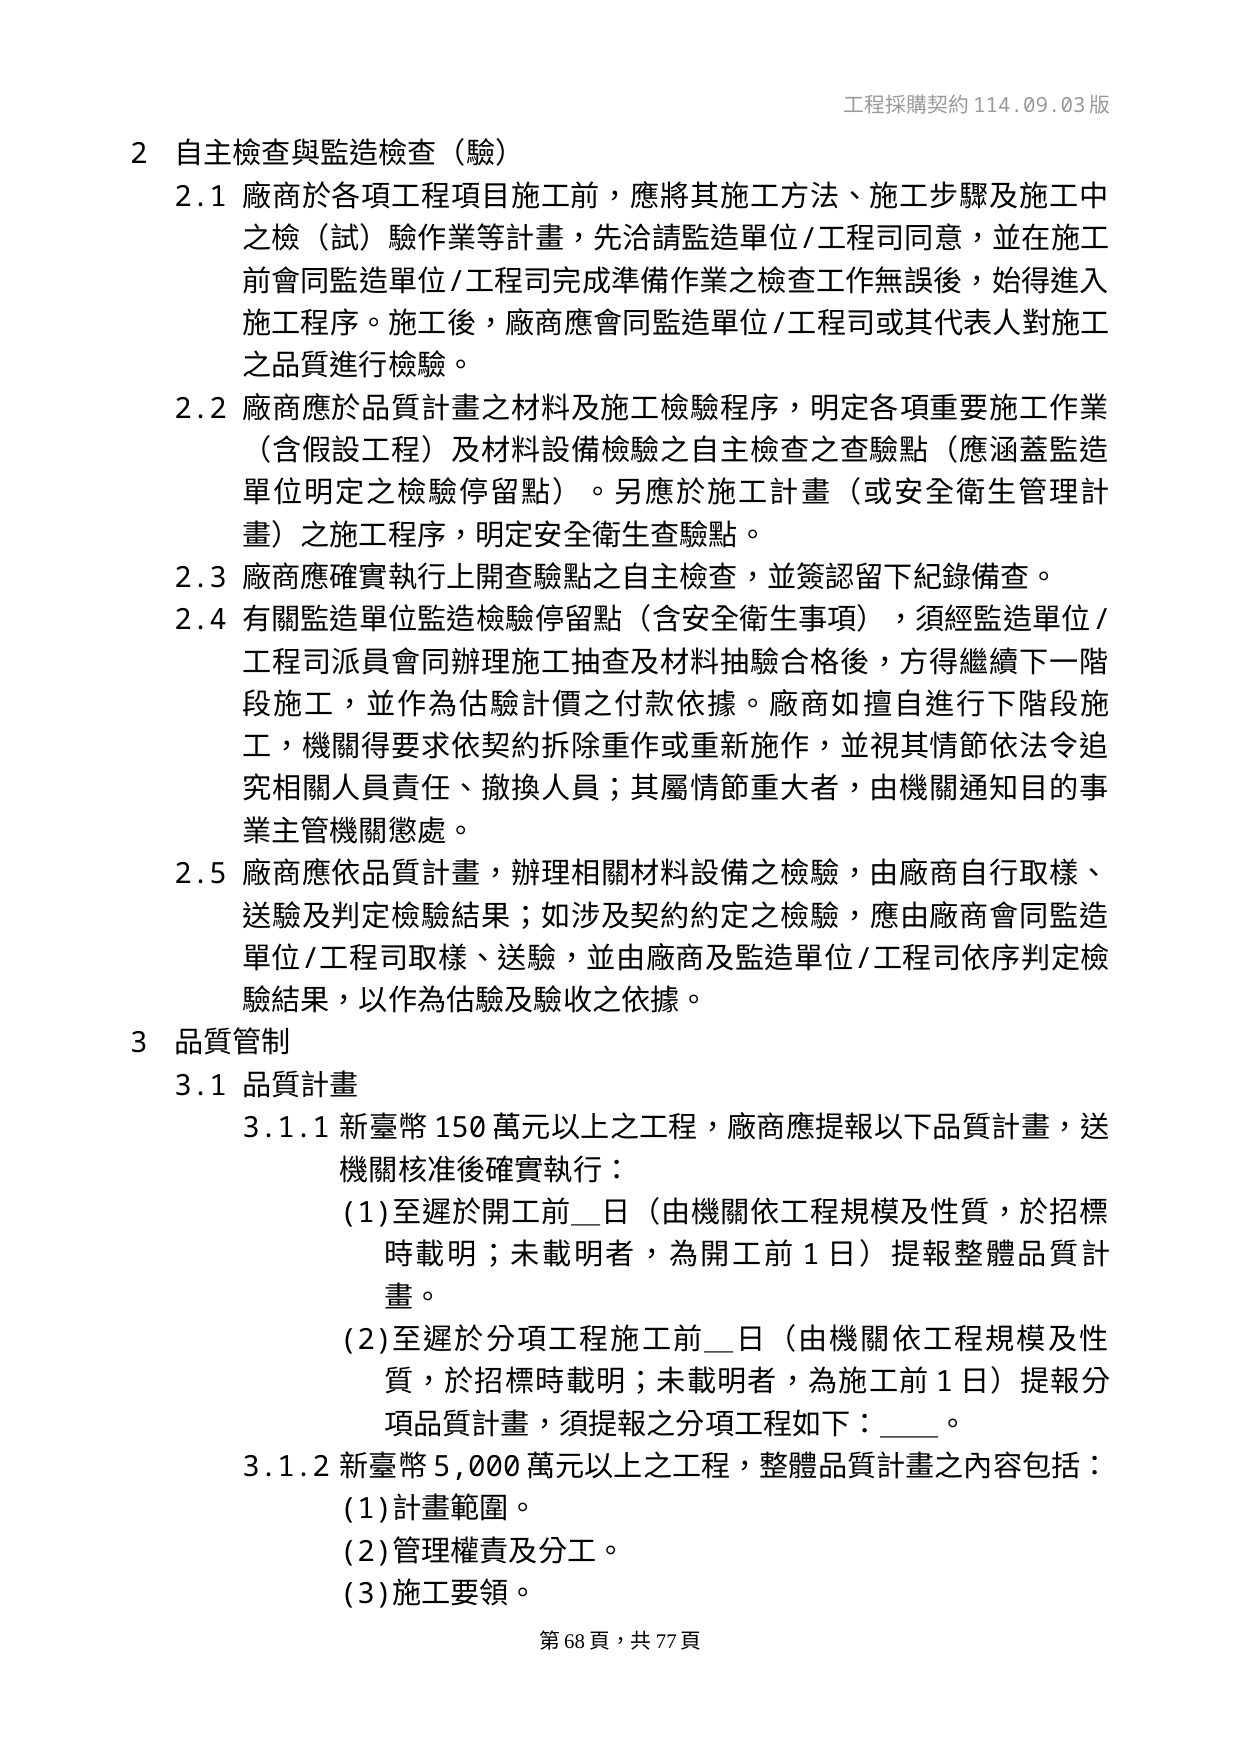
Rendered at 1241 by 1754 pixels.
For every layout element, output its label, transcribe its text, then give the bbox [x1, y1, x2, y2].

list 至遲於開工前＿日（由機關依工程規模及性質，於招標時載明；未載明者，為開工前1日）提報整體品質計畫。 [339, 1188, 1110, 1316]
list 品質計畫 [174, 1061, 1110, 1104]
list 計畫範圍。 [339, 1485, 1110, 1527]
list 品質管制 [130, 1019, 1110, 1061]
list 新臺幣5,000萬元以上之工程，整體品質計畫之內容包括： [242, 1443, 1110, 1485]
list 至遲於分項工程施工前＿日（由機關依工程規模及性質，於招標時載明；未載明者，為施工前1日）提報分項品質計畫，須提報之分項工程如下：＿＿。 [339, 1316, 1110, 1443]
list 有關監造單位監造檢驗停留點（含安全衛生事項），須經監造單位/工程司派員會同辦理施工抽查及材料抽驗合格後，方得繼續下一階段施工，並作為估驗計價之付款依據。廠商如擅自進行下階段施工，機關得要求依契約拆除重作或重新施作，並視其情節依法令追究相關人員責任、撤換人員；其屬情節重大者，由機關通知目的事業主管機關懲處。 [174, 596, 1110, 850]
list 新臺幣150萬元以上之工程，廠商應提報以下品質計畫，送機關核准後確實執行： [242, 1104, 1110, 1188]
list 施工要領。 [339, 1570, 1110, 1612]
list 廠商應於品質計畫之材料及施工檢驗程序，明定各項重要施工作業（含假設工程）及材料設備檢驗之自主檢查之查驗點（應涵蓋監造單位明定之檢驗停留點）。另應於施工計畫（或安全衛生管理計畫）之施工程序，明定安全衛生查驗點。 [174, 384, 1110, 553]
list 廠商應依品質計畫，辦理相關材料設備之檢驗，由廠商自行取樣、送驗及判定檢驗結果；如涉及契約約定之檢驗，應由廠商會同監造單位/工程司取樣、送驗，並由廠商及監造單位/工程司依序判定檢驗結果，以作為估驗及驗收之依據。 [174, 850, 1110, 1019]
list 管理權責及分工。 [339, 1527, 1110, 1570]
list 廠商於各項工程項目施工前，應將其施工方法、施工步驟及施工中之檢（試）驗作業等計畫，先洽請監造單位/工程司同意，並在施工前會同監造單位/工程司完成準備作業之檢查工作無誤後，始得進入施工程序。施工後，廠商應會同監造單位/工程司或其代表人對施工之品質進行檢驗。 [174, 172, 1110, 384]
list 自主檢查與監造檢查（驗） [130, 130, 1110, 172]
list 廠商應確實執行上開查驗點之自主檢查，並簽認留下紀錄備查。 [174, 553, 1110, 596]
